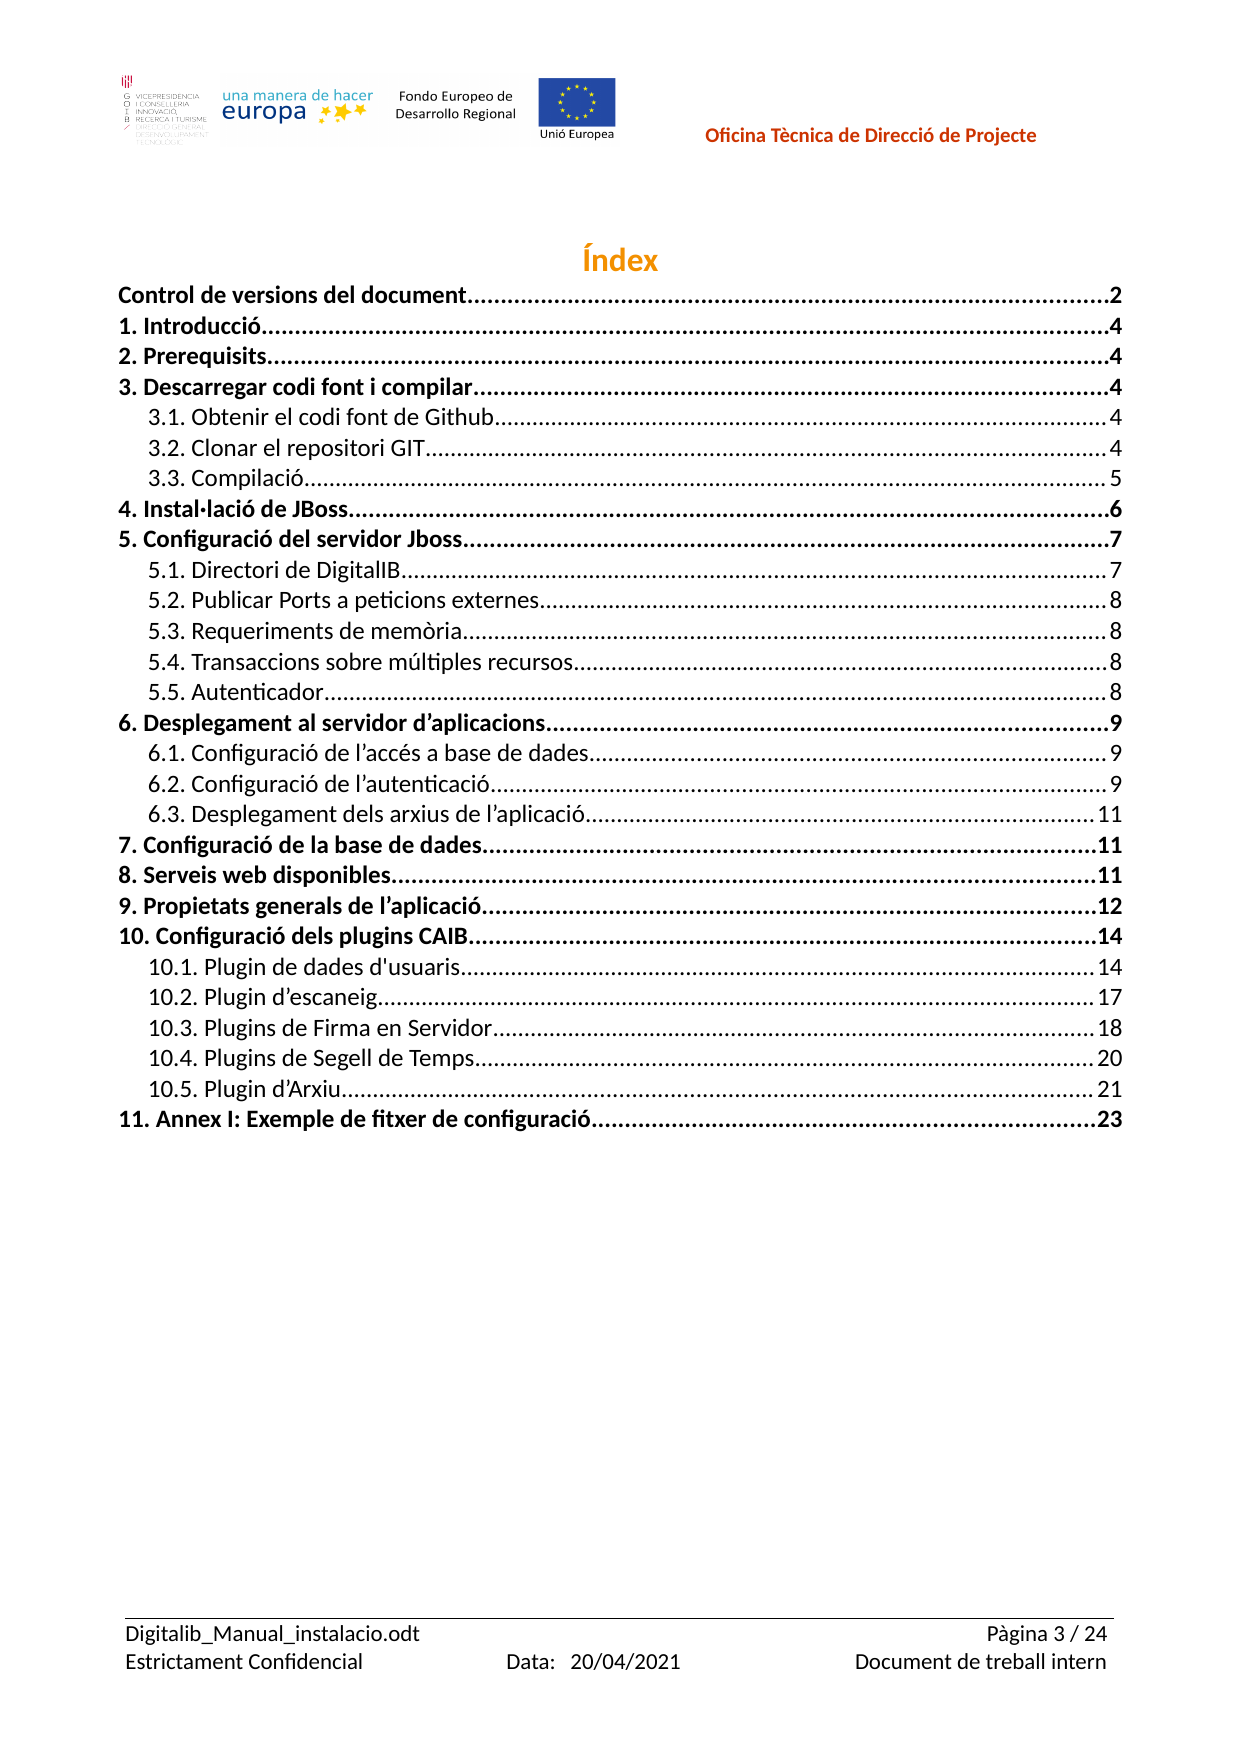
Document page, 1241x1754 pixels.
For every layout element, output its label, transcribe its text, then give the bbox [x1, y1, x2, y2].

picture [219, 73, 621, 147]
text 9. Propietats generals de l’aplicació 12 [118, 890, 1122, 920]
text 10.2. Plugin d’escaneig 17 [148, 981, 1122, 1012]
text 10.3. Plugins de Firma en Servidor 18 [148, 1012, 1122, 1042]
picture [118, 73, 213, 147]
text 5.2. Publicar Ports a peticions externes 8 [148, 585, 1122, 615]
text 11. Annex I: Exemple de fitxer de configuració 23 [118, 1103, 1122, 1134]
text 8. Serveis web disponibles 11 [118, 859, 1122, 890]
text 5. Configuració del servidor Jboss 7 [118, 524, 1122, 554]
text 10.1. Plugin de dades d'usuaris 14 [148, 951, 1122, 981]
text 3.1. Obtenir el codi font de Github 4 [148, 402, 1122, 432]
text 2. Prerequisits 4 [118, 341, 1122, 371]
text 6.2. Configuració de l’autenticació 9 [148, 768, 1122, 798]
text 1. Introducció 4 [118, 310, 1122, 341]
text Índex [118, 239, 1122, 279]
text Control de versions del document 2 [118, 279, 1122, 310]
text 3.3. Compilació 5 [148, 463, 1122, 493]
text 6. Desplegament al servidor d’aplicacions 9 [118, 707, 1122, 737]
text 5.1. Directori de DigitalIB 7 [148, 554, 1122, 585]
text 5.5. Autenticador 8 [148, 676, 1122, 707]
text 3. Descarregar codi font i compilar 4 [118, 371, 1122, 402]
text 10.5. Plugin d’Arxiu 21 [148, 1073, 1122, 1103]
text 10.4. Plugins de Segell de Temps 20 [148, 1042, 1122, 1073]
text 5.3. Requeriments de memòria 8 [148, 615, 1122, 646]
text 7. Configuració de la base de dades 11 [118, 829, 1122, 859]
text 10. Configuració dels plugins CAIB 14 [118, 920, 1122, 951]
text 5.4. Transaccions sobre múltiples recursos 8 [148, 646, 1122, 676]
text 6.1. Configuració de l’accés a base de dades 9 [148, 737, 1122, 768]
text 6.3. Desplegament dels arxius de l’aplicació 11 [148, 798, 1122, 829]
text 4. Instal·lació de JBoss 6 [118, 493, 1122, 524]
text 3.2. Clonar el repositori GIT 4 [148, 432, 1122, 463]
